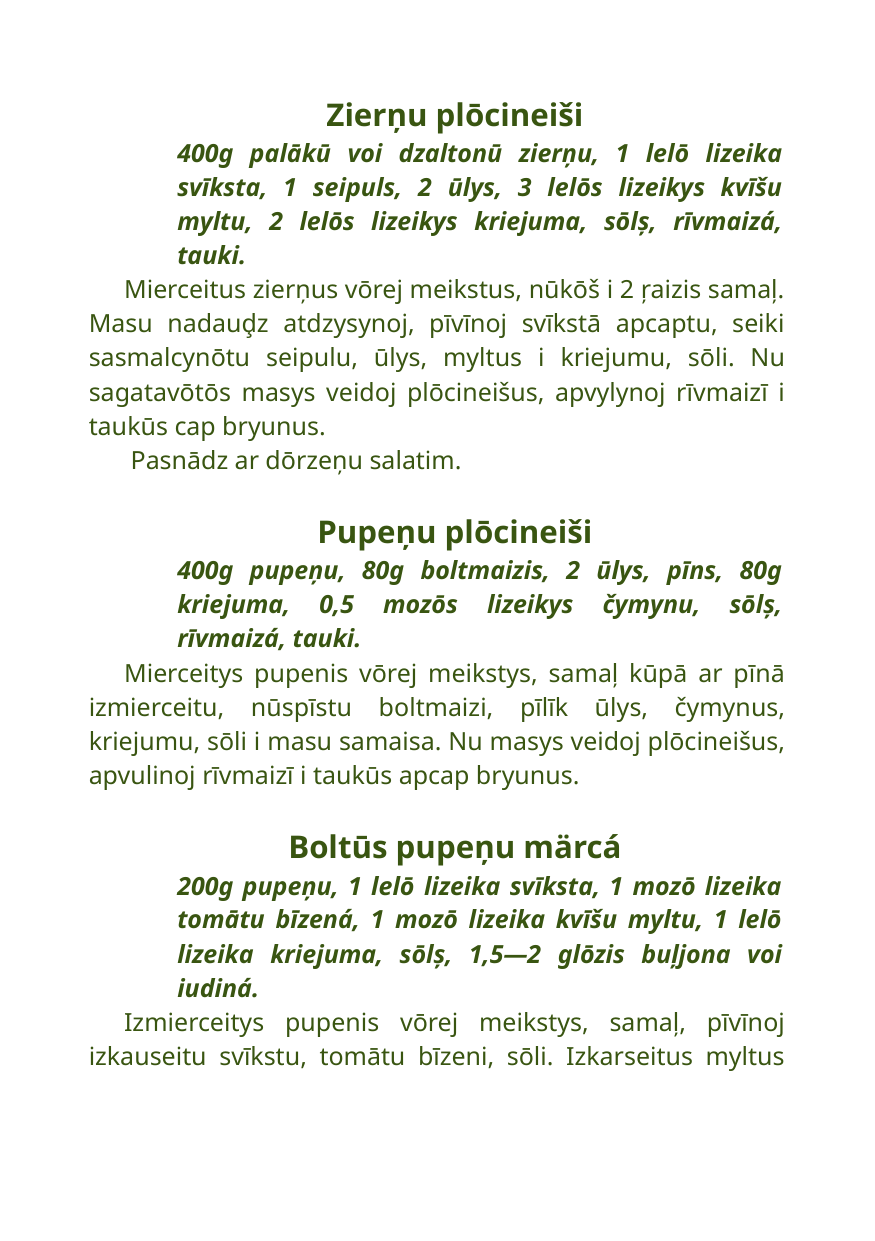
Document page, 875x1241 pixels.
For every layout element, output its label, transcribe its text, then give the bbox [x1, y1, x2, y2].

text 400g pupeņu, 80g boltmaizis, 2 ūlys, pīns, 80g kriejuma, 0,5 mozōs lizeikys čymynu, sōlș, rīvmaizá, tauki. [177, 553, 786, 655]
text Pasnādz ar dōrzeņu salatim. [88, 442, 786, 476]
text Boltūs pupeņu märcá [88, 826, 786, 868]
text Mierceitus zierņus vōrej meikstus, nūkōš i 2 ŗaizis samaļ. Masu nadauḑz atdzysynoj, pīvīnoj svīkstā apcaptu, seiki sasmalcynōtu seipulu, ūlys, myltus i kriejumu, sōli. Nu sagatavōtōs masys veidoj plōcineišus, apvylynoj rīvmaizī i taukūs cap bryunus. [88, 272, 786, 442]
text 200g pupeņu, 1 lelō lizeika svīksta, 1 mozō lizeika tomātu bīzená, 1 mozō lizeika kvīšu myltu, 1 lelō lizeika kriejuma, sōlș, 1,5—2 glōzis buļjona voi iudiná. [177, 868, 786, 1004]
text Zierņu plōcineiši [88, 93, 786, 136]
text 400g palākū voi dzaltonū zierņu, 1 lelō lizeika svīksta, 1 seipuls, 2 ūlys, 3 lelōs lizeikys kvīšu myltu, 2 lelōs lizeikys kriejuma, sōlș, rīvmaizá, tauki. [177, 136, 786, 272]
text Izmierceitys pupenis vōrej meikstys, samaļ, pīvīnoj izkauseitu svīkstu, tomātu bīzeni, sōli. Izkarseitus myltus [88, 1004, 786, 1072]
text Pupeņu plōcineiši [88, 510, 786, 553]
text Mierceitys pupenis vōrej meikstys, samaļ kūpā ar pīnā izmierceitu, nūspīstu boltmaizi, pīlīk ūlys, čymynus, kriejumu, sōli i masu samaisa. Nu masys veidoj plōcineišus, apvulinoj rīvmaizī i taukūs apcap bryunus. [88, 655, 786, 791]
